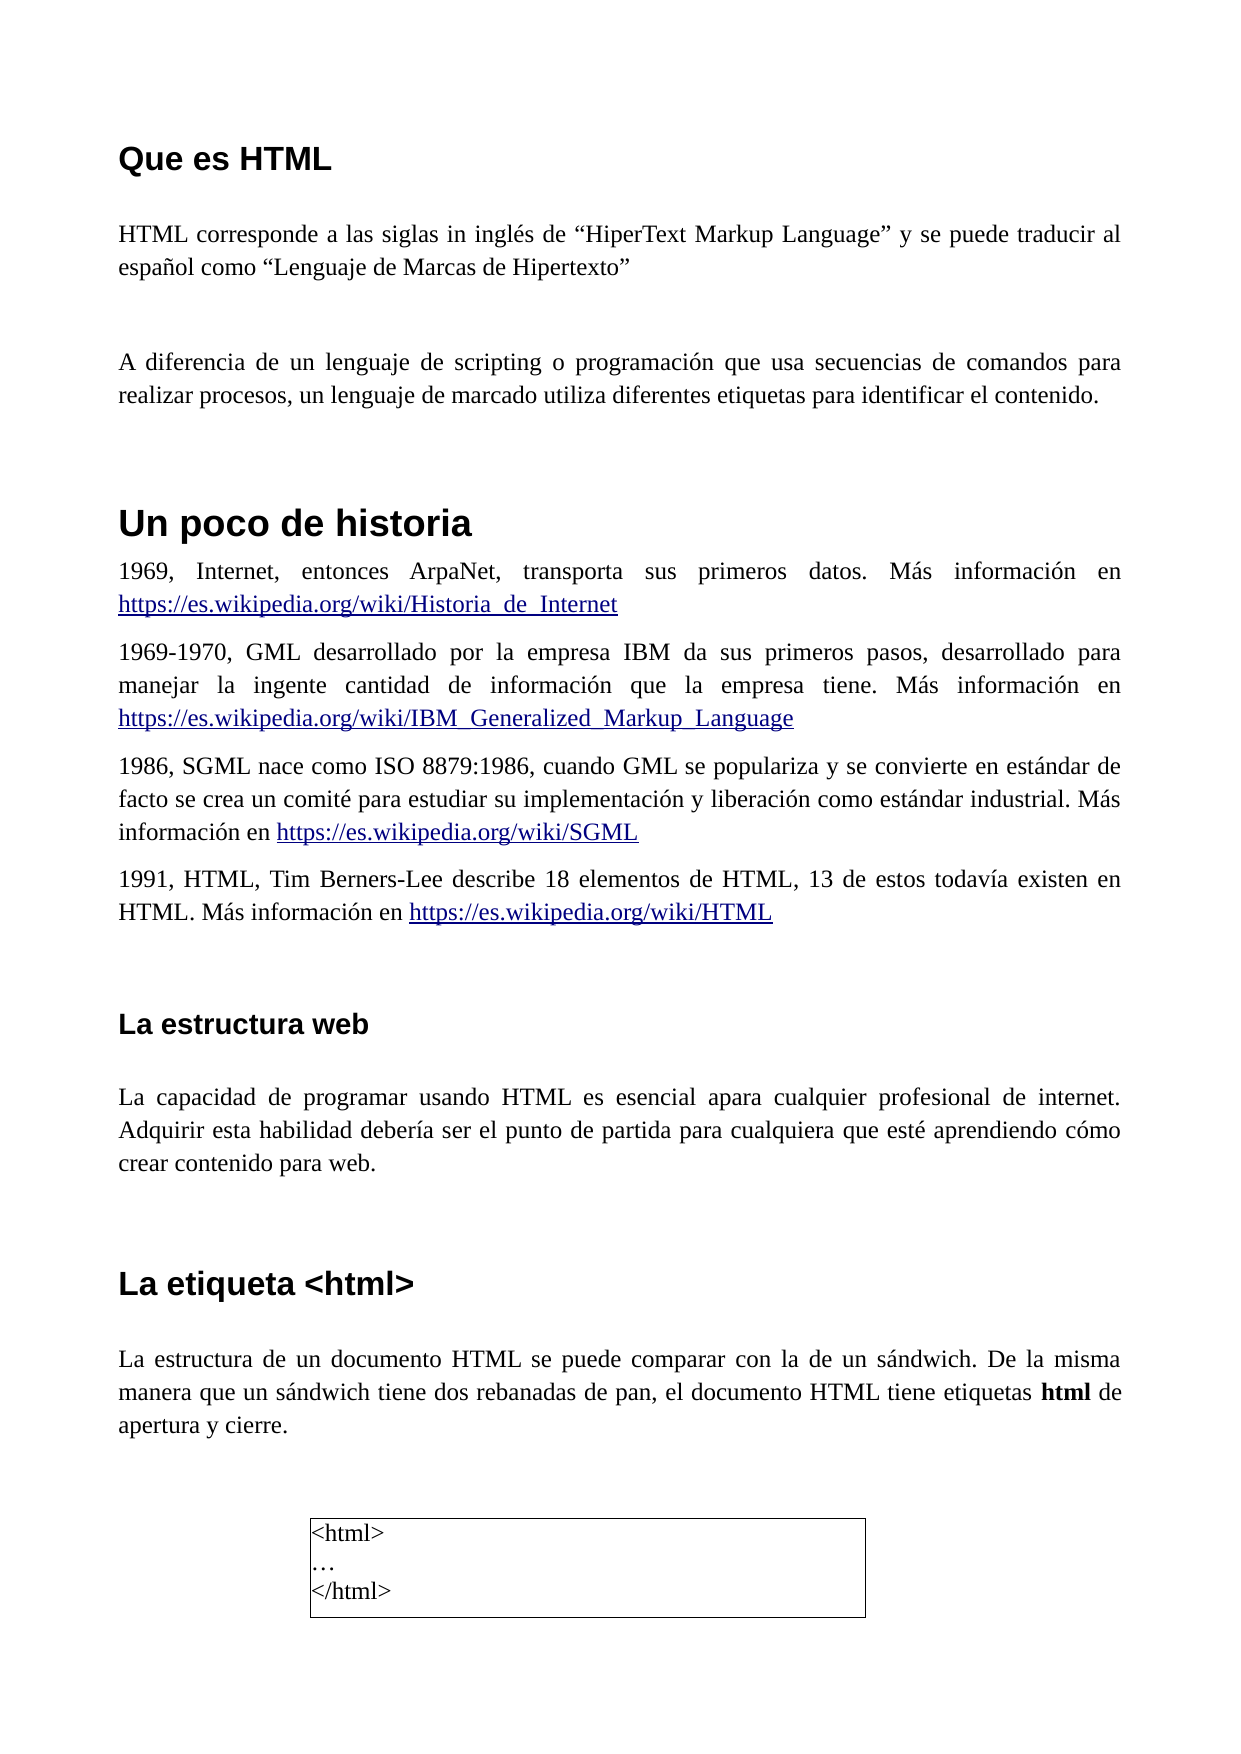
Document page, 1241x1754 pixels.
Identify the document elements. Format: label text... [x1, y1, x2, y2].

text 1969-1970, GML desarrollado por la empresa IBM da sus primeros pasos, desarrollado para manejar la ingente cantidad de información que la empresa tiene. Más información en https://es.wikipedia.org/wiki/IBM_Generalized_Markup_Language [118, 637, 1122, 732]
text La capacidad de programar usando HTML es esencial apara cualquier profesional de internet. Adquirir esta habilidad debería ser el punto de partida para cualquiera que esté aprendiendo cómo crear contenido para web. [118, 1082, 1122, 1177]
subtitle La etiqueta <html> [118, 1264, 1122, 1303]
text A diferencia de un lenguaje de scripting o programación que usa secuencias de comandos para realizar procesos, un lenguaje de marcado utiliza diferentes etiquetas para identificar el contenido. [118, 347, 1122, 409]
subtitle La estructura web [118, 1007, 1122, 1041]
text La estructura de un documento HTML se puede comparar con la de un sándwich. De la misma manera que un sándwich tiene dos rebanadas de pan, el documento HTML tiene etiquetas html de apertura y cierre. [118, 1344, 1122, 1439]
text 1991, HTML, Tim Berners-Lee describe 18 elementos de HTML, 13 de estos todavía existen en HTML. Más información en https://es.wikipedia.org/wiki/HTML [118, 864, 1122, 926]
subtitle Un poco de historia [118, 500, 1122, 544]
text 1986, SGML nace como ISO 8879:1986, cuando GML se populariza y se convierte en estándar de facto se crea un comité para estudiar su implementación y liberación como estándar industrial. Más información en https://es.wikipedia.org/wiki/SGML [118, 751, 1122, 846]
text HTML corresponde a las siglas in inglés de “HiperText Markup Language” y se puede traducir al español como “Lenguaje de Marcas de Hipertexto” [118, 219, 1122, 281]
subtitle Que es HTML [118, 139, 1122, 178]
text 1969, Internet, entonces ArpaNet, transporta sus primeros datos. Más información en https://es.wikipedia.org/wiki/Historia_de_Internet [118, 556, 1122, 618]
